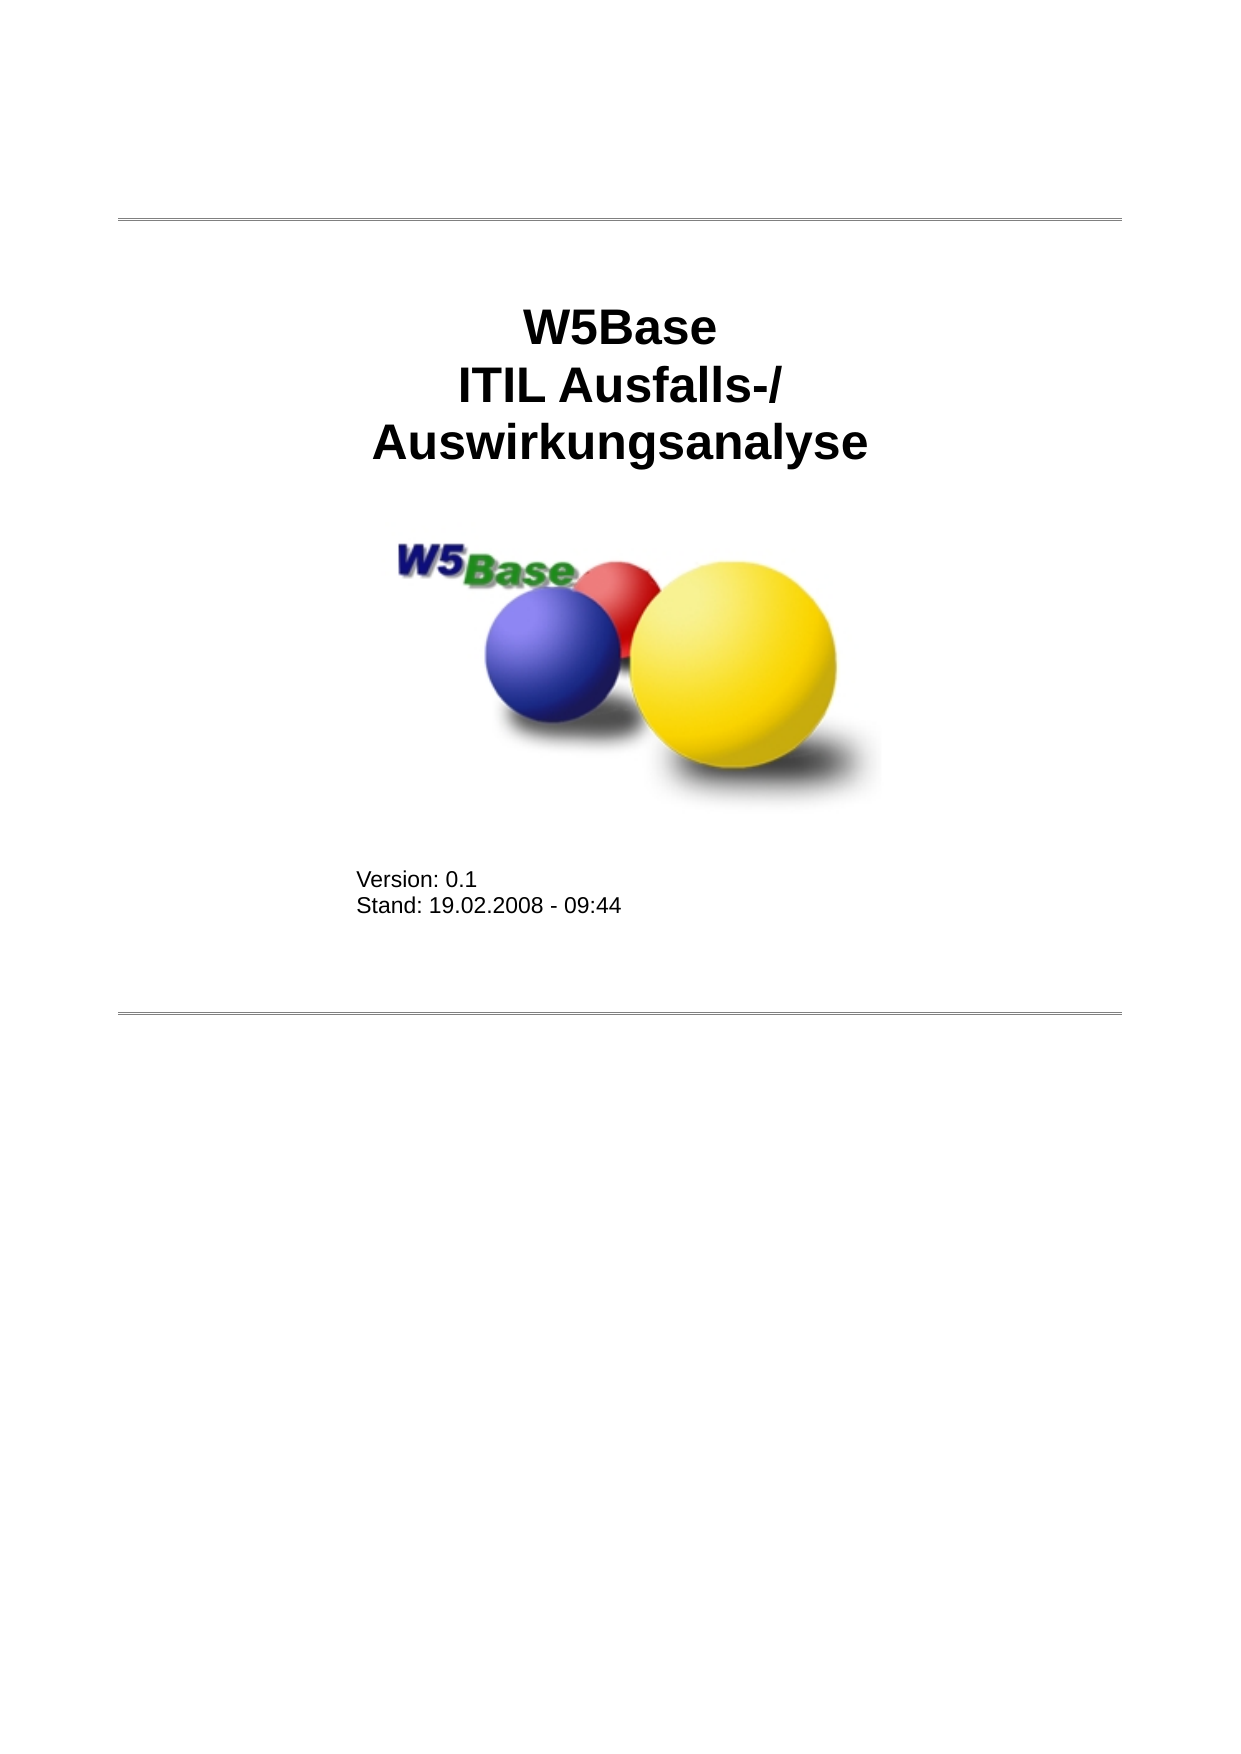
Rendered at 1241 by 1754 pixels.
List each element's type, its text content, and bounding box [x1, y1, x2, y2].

table_header Version: 0.1 Stand: 19.02.2008 - 09:44 [356, 866, 884, 919]
text W5Base ITIL Ausfalls-/ Auswirkungsanalyse [118, 298, 1122, 470]
picture [356, 470, 884, 866]
